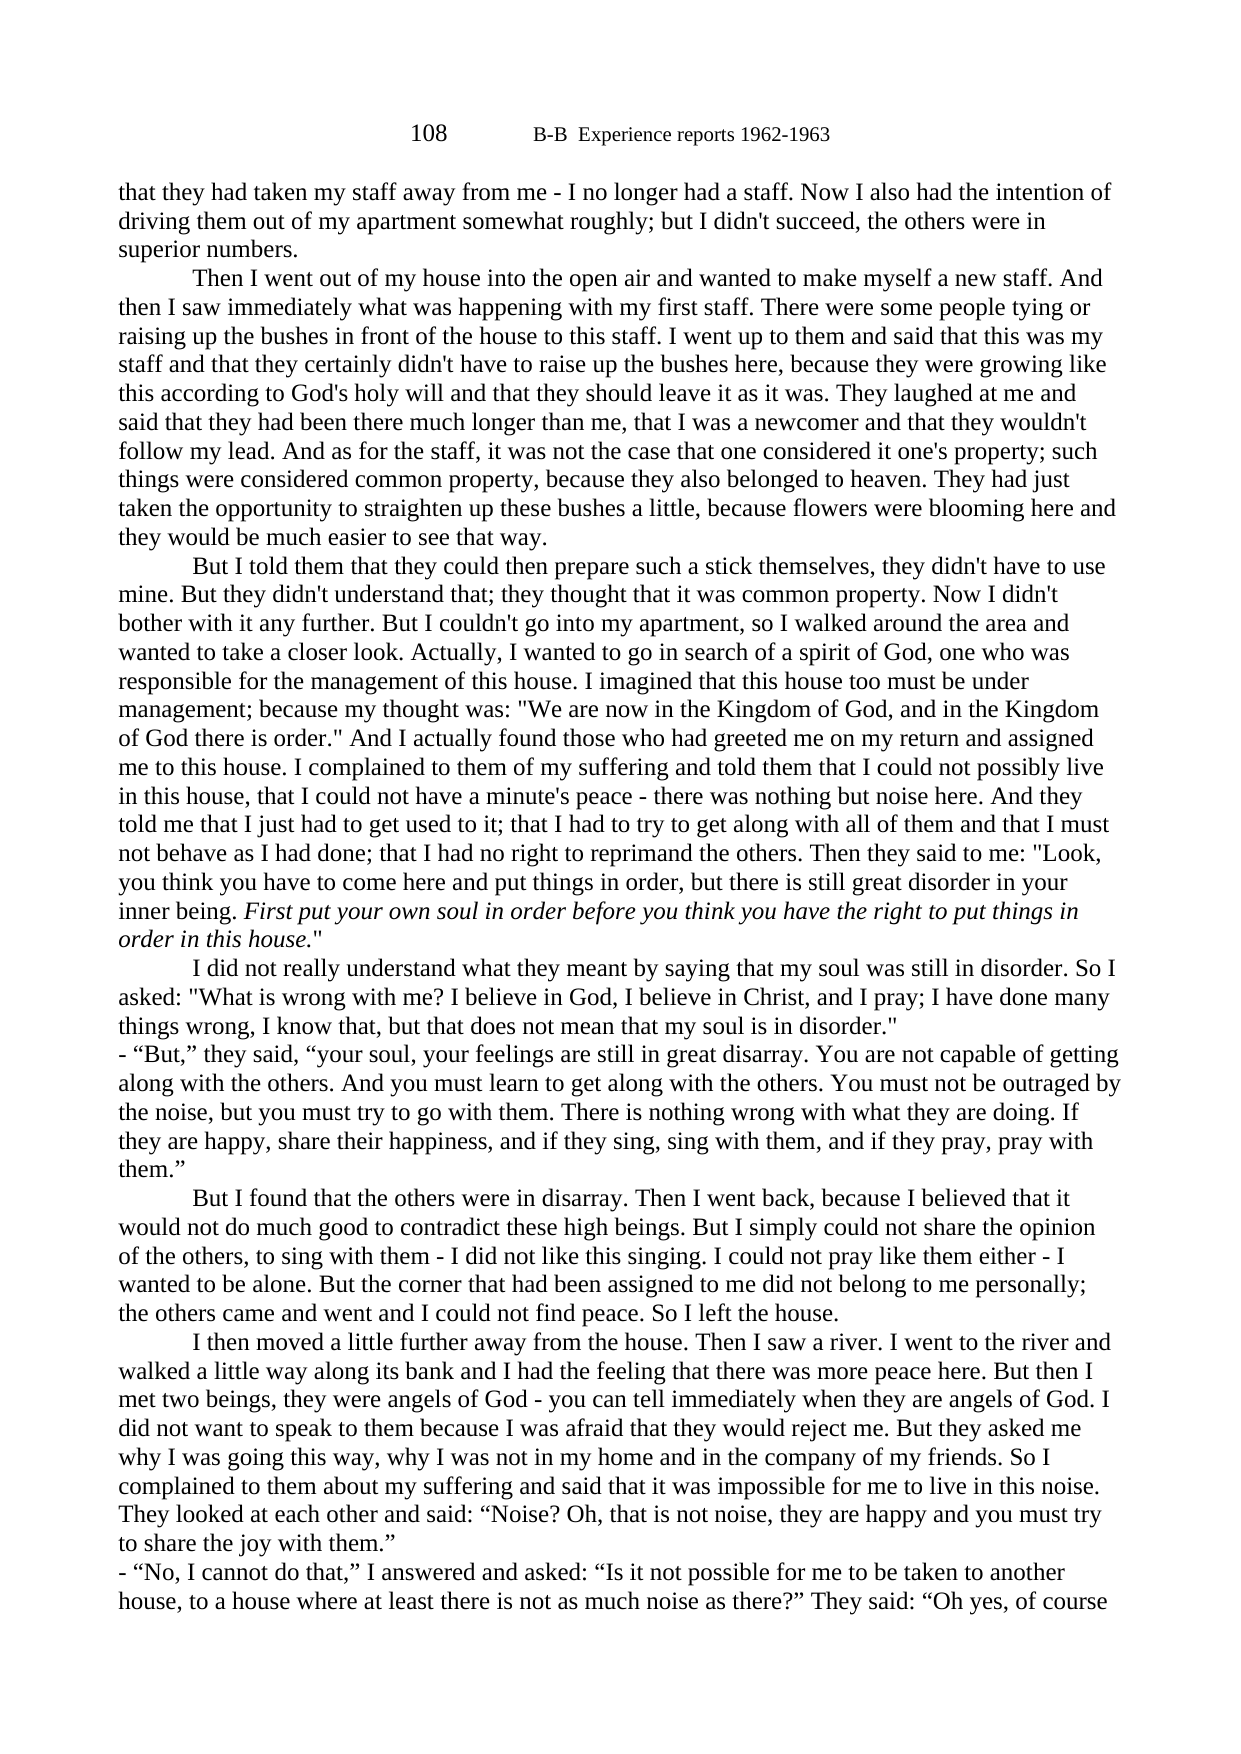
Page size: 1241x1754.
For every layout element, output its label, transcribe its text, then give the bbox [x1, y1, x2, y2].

text But I told them that they could then prepare such a stick themselves, they didn't have to use mine. But they didn't understand that; they thought that it was common property. Now I didn't bother with it any further. But I couldn't go into my apartment, so I walked around the area and wanted to take a closer look. Actually, I wanted to go in search of a spirit of God, one who was responsible for the management of this house. I imagined that this house too must be under management; because my thought was: "We are now in the Kingdom of God, and in the Kingdom of God there is order." And I actually found those who had greeted me on my return and assigned me to this house. I complained to them of my suffering and told them that I could not possibly live in this house, that I could not have a minute's peace - there was nothing but noise here. And they told me that I just had to get used to it; that I had to try to get along with all of them and that I must not behave as I had done; that I had no right to reprimand the others. Then they said to me: "Look, you think you have to come here and put things in order, but there is still great disorder in your inner being. First put your own soul in order before you think you have the right to put things in order in this house." [118, 551, 1122, 953]
text that they had taken my staff away from me - I no longer had a staff. Now I also had the intention of driving them out of my apartment somewhat roughly; but I didn't succeed, the others were in superior numbers. [118, 177, 1122, 263]
text Then I went out of my house into the open air and wanted to make myself a new staff. And then I saw immediately what was happening with my first staff. There were some people tying or raising up the bushes in front of the house to this staff. I went up to them and said that this was my staff and that they certainly didn't have to raise up the bushes here, because they were growing like this according to God's holy will and that they should leave it as it was. They laughed at me and said that they had been there much longer than me, that I was a newcomer and that they wouldn't follow my lead. And as for the staff, it was not the case that one considered it one's property; such things were considered common property, because they also belonged to heaven. They had just taken the opportunity to straighten up these bushes a little, because flowers were blooming here and they would be much easier to see that way. [118, 263, 1122, 551]
text I did not really understand what they meant by saying that my soul was still in disorder. So I asked: "What is wrong with me? I believe in God, I believe in Christ, and I pray; I have done many things wrong, I know that, but that does not mean that my soul is in disorder." [118, 953, 1122, 1039]
text I then moved a little further away from the house. Then I saw a river. I went to the river and walked a little way along its bank and I had the feeling that there was more peace here. But then I met two beings, they were angels of God - you can tell immediately when they are angels of God. I did not want to speak to them because I was afraid that they would reject me. But they asked me why I was going this way, why I was not in my home and in the company of my friends. So I complained to them about my suffering and said that it was impossible for me to live in this noise. They looked at each other and said: “Noise? Oh, that is not noise, they are happy and you must try to share the joy with them.” [118, 1327, 1122, 1557]
text - “No, I cannot do that,” I answered and asked: “Is it not possible for me to be taken to another house, to a house where at least there is not as much noise as there?” They said: “Oh yes, of course [118, 1557, 1122, 1614]
text - “But,” they said, “your soul, your feelings are still in great disarray. You are not capable of getting along with the others. And you must learn to get along with the others. You must not be outraged by the noise, but you must try to go with them. There is nothing wrong with what they are doing. If they are happy, share their happiness, and if they sing, sing with them, and if they pray, pray with them.” [118, 1039, 1122, 1183]
text But I found that the others were in disarray. Then I went back, because I believed that it would not do much good to contradict these high beings. But I simply could not share the opinion of the others, to sing with them - I did not like this singing. I could not pray like them either - I wanted to be alone. But the corner that had been assigned to me did not belong to me personally; the others came and went and I could not find peace. So I left the house. [118, 1183, 1122, 1327]
